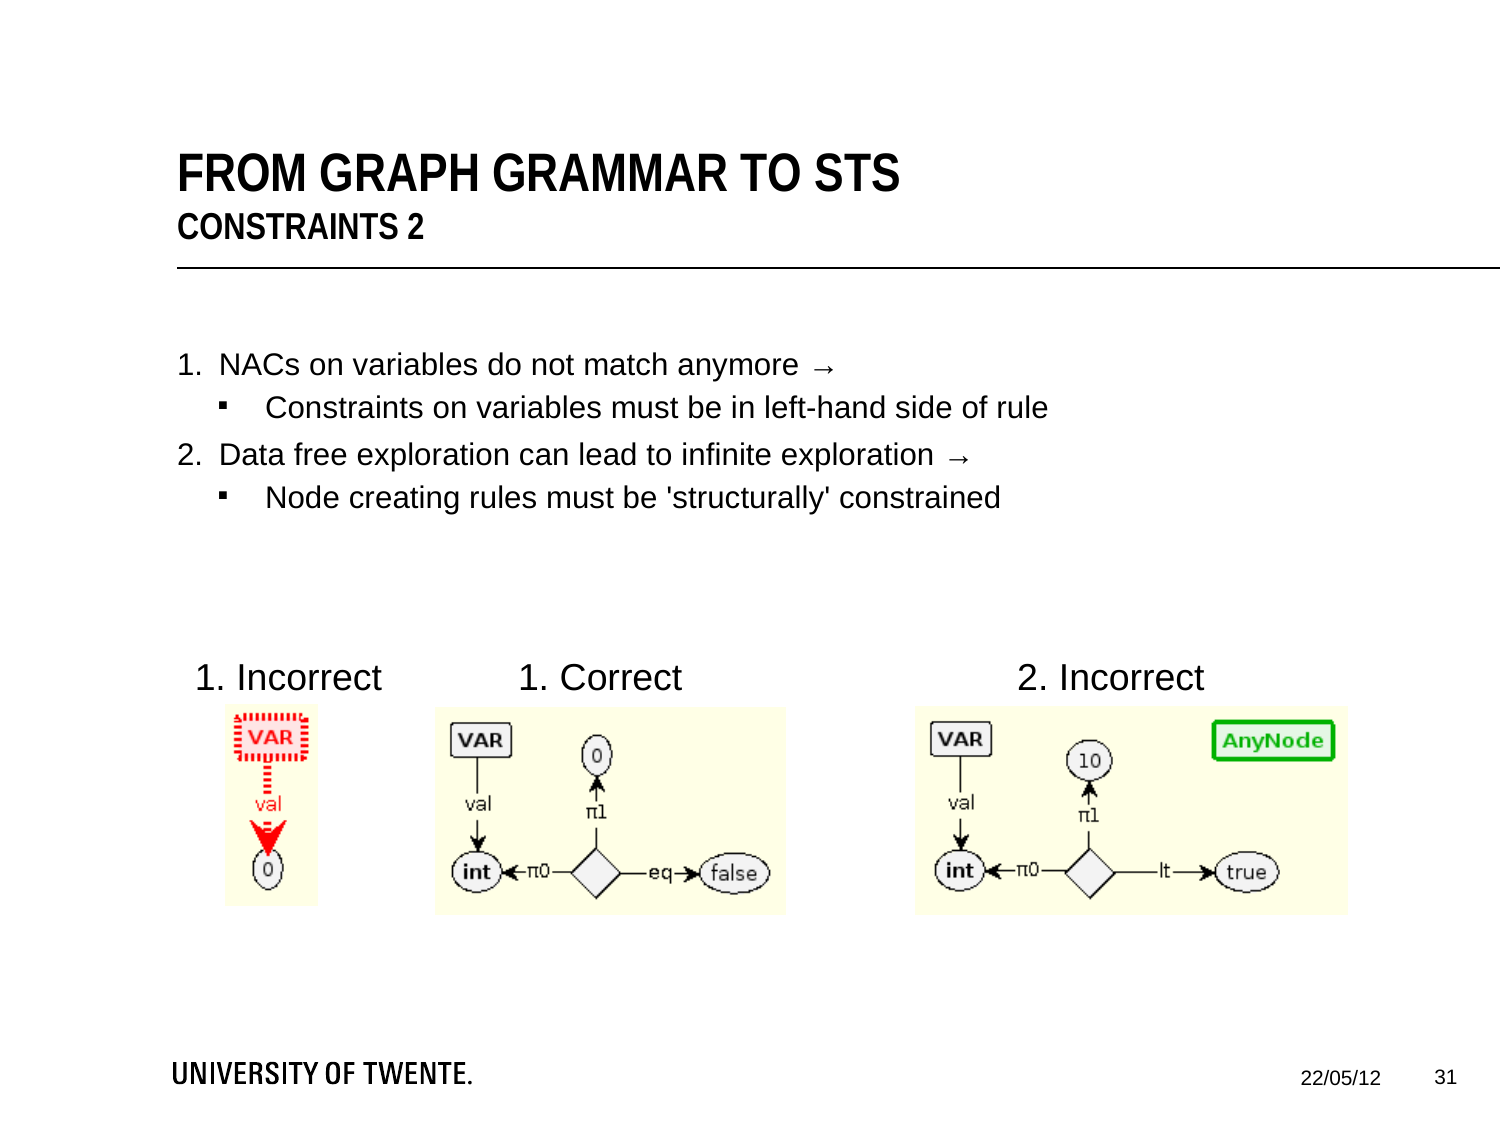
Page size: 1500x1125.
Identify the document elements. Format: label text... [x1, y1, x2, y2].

title FROM GRAPH GRAMMAR TO STS CONSTRAINTS 2 [177, 59, 1458, 248]
picture [915, 706, 1348, 916]
text_box [1395, 1049, 1458, 1125]
text_box 22/05/12 [1242, 1050, 1395, 1125]
list NACs on variables do not match anymore → Constraints on variables must be in left-hand side of rule Data free exploration can lead to infinite exploration → Node creating rules must be 'structurally' constrained [177, 336, 1381, 616]
text_box 1. Incorrect 1. Correct 2. Incorrect [180, 645, 1222, 706]
picture [435, 707, 786, 916]
picture [225, 706, 318, 906]
